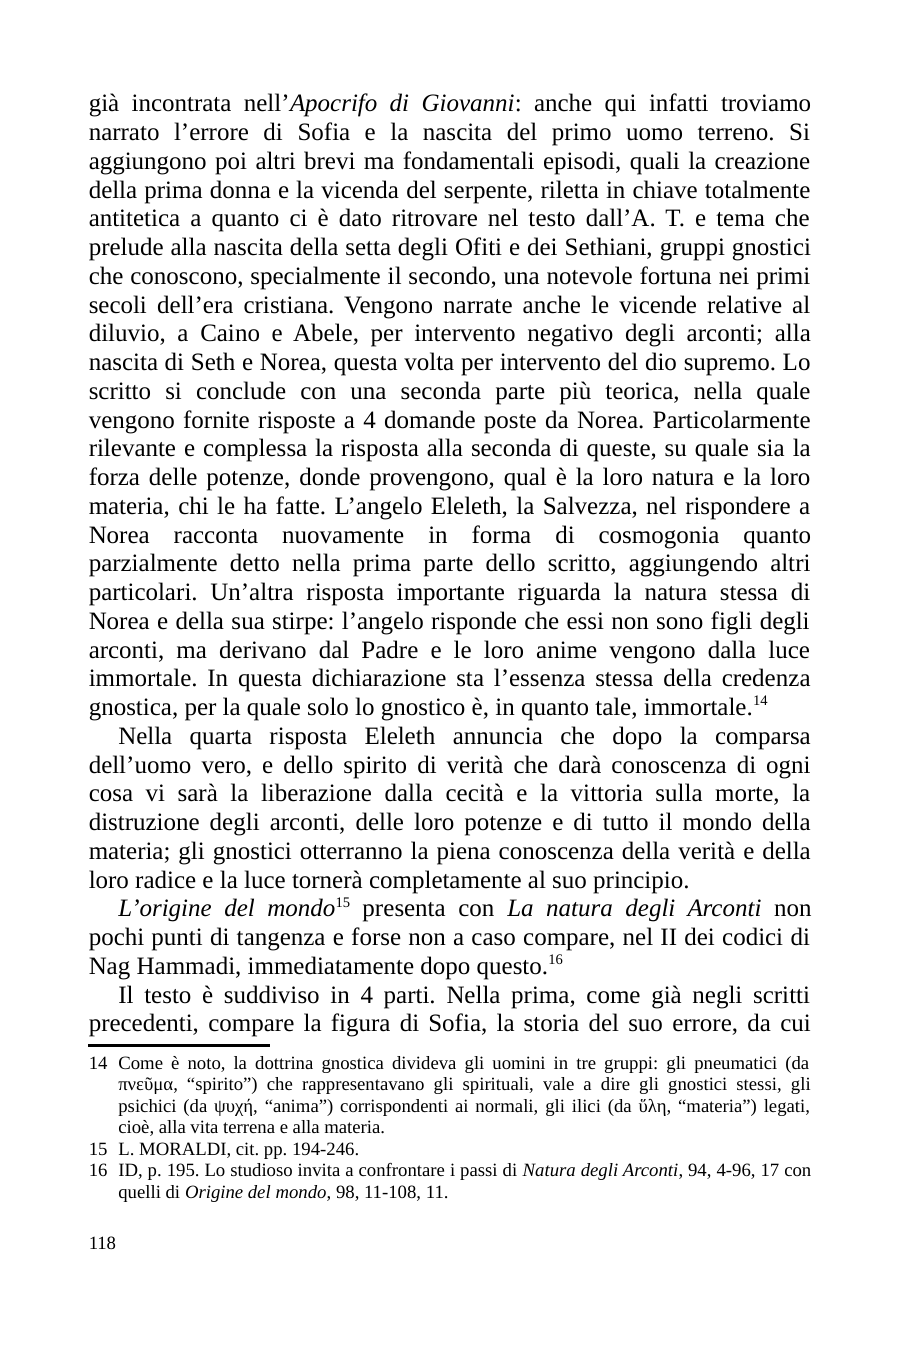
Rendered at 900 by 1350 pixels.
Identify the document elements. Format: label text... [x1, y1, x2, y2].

text L. MORALDI, cit. pp. 194-246. [88, 1138, 811, 1159]
text L’origine del mondo presenta con La natura degli Arconti non pochi punti di tangenza e forse non a caso compare, nel II dei codici di Nag Hammadi, immediatamente dopo questo. [88, 893, 811, 980]
text ID, p. 195. Lo studioso invita a confrontare i passi di Natura degli Arconti, 94, 4-96, 17 con quelli di Origine del mondo, 98, 11-108, 11. [88, 1159, 811, 1202]
text Come è noto, la dottrina gnostica divideva gli uomini in tre gruppi: gli pneumatici (da πνεῦμα, “spirito”) che rappresentavano gli spirituali, vale a dire gli gnostici stessi, gli psichici (da ψυχή, “anima”) corrispondenti ai normali, gli ilici (da ὕλη, “materia”) legati, cioè, alla vita terrena e alla materia. [88, 1052, 811, 1138]
text già incontrata nell’Apocrifo di Giovanni: anche qui infatti troviamo narrato l’errore di Sofia e la nascita del primo uomo terreno. Si aggiungono poi altri brevi ma fondamentali episodi, quali la creazione della prima donna e la vicenda del serpente, riletta in chiave totalmente antitetica a quanto ci è dato ritrovare nel testo dall’A. T. e tema che prelude alla nascita della setta degli Ofiti e dei Sethiani, gruppi gnostici che conoscono, specialmente il secondo, una notevole fortuna nei primi secoli dell’era cristiana. Vengono narrate anche le vicende relative al diluvio, a Caino e Abele, per intervento negativo degli arconti; alla nascita di Seth e Norea, questa volta per intervento del dio supremo. Lo scritto si conclude con una seconda parte più teorica, nella quale vengono fornite risposte a 4 domande poste da Norea. Particolarmente rilevante e complessa la risposta alla seconda di queste, su quale sia la forza delle potenze, donde provengono, qual è la loro natura e la loro materia, chi le ha fatte. L’angelo Eleleth, la Salvezza, nel rispondere a Norea racconta nuovamente in forma di cosmogonia quanto parzialmente detto nella prima parte dello scritto, aggiungendo altri particolari. Un’altra risposta importante riguarda la natura stessa di Norea e della sua stirpe: l’angelo risponde che essi non sono figli degli arconti, ma derivano dal Padre e le loro anime vengono dalla luce immortale. In questa dichiarazione sta l’essenza stessa della credenza gnostica, per la quale solo lo gnostico è, in quanto tale, immortale. [88, 88, 811, 721]
text Nella quarta risposta Eleleth annuncia che dopo la comparsa dell’uomo vero, e dello spirito di verità che darà conoscenza di ogni cosa vi sarà la liberazione dalla cecità e la vittoria sulla morte, la distruzione degli arconti, delle loro potenze e di tutto il mondo della materia; gli gnostici otterranno la piena conoscenza della verità e della loro radice e la luce tornerà completamente al suo principio. [88, 721, 811, 893]
text Il testo è suddiviso in 4 parti. Nella prima, come già negli scritti precedenti, compare la figura di Sofia, la storia del suo errore, da cui [88, 980, 811, 1037]
